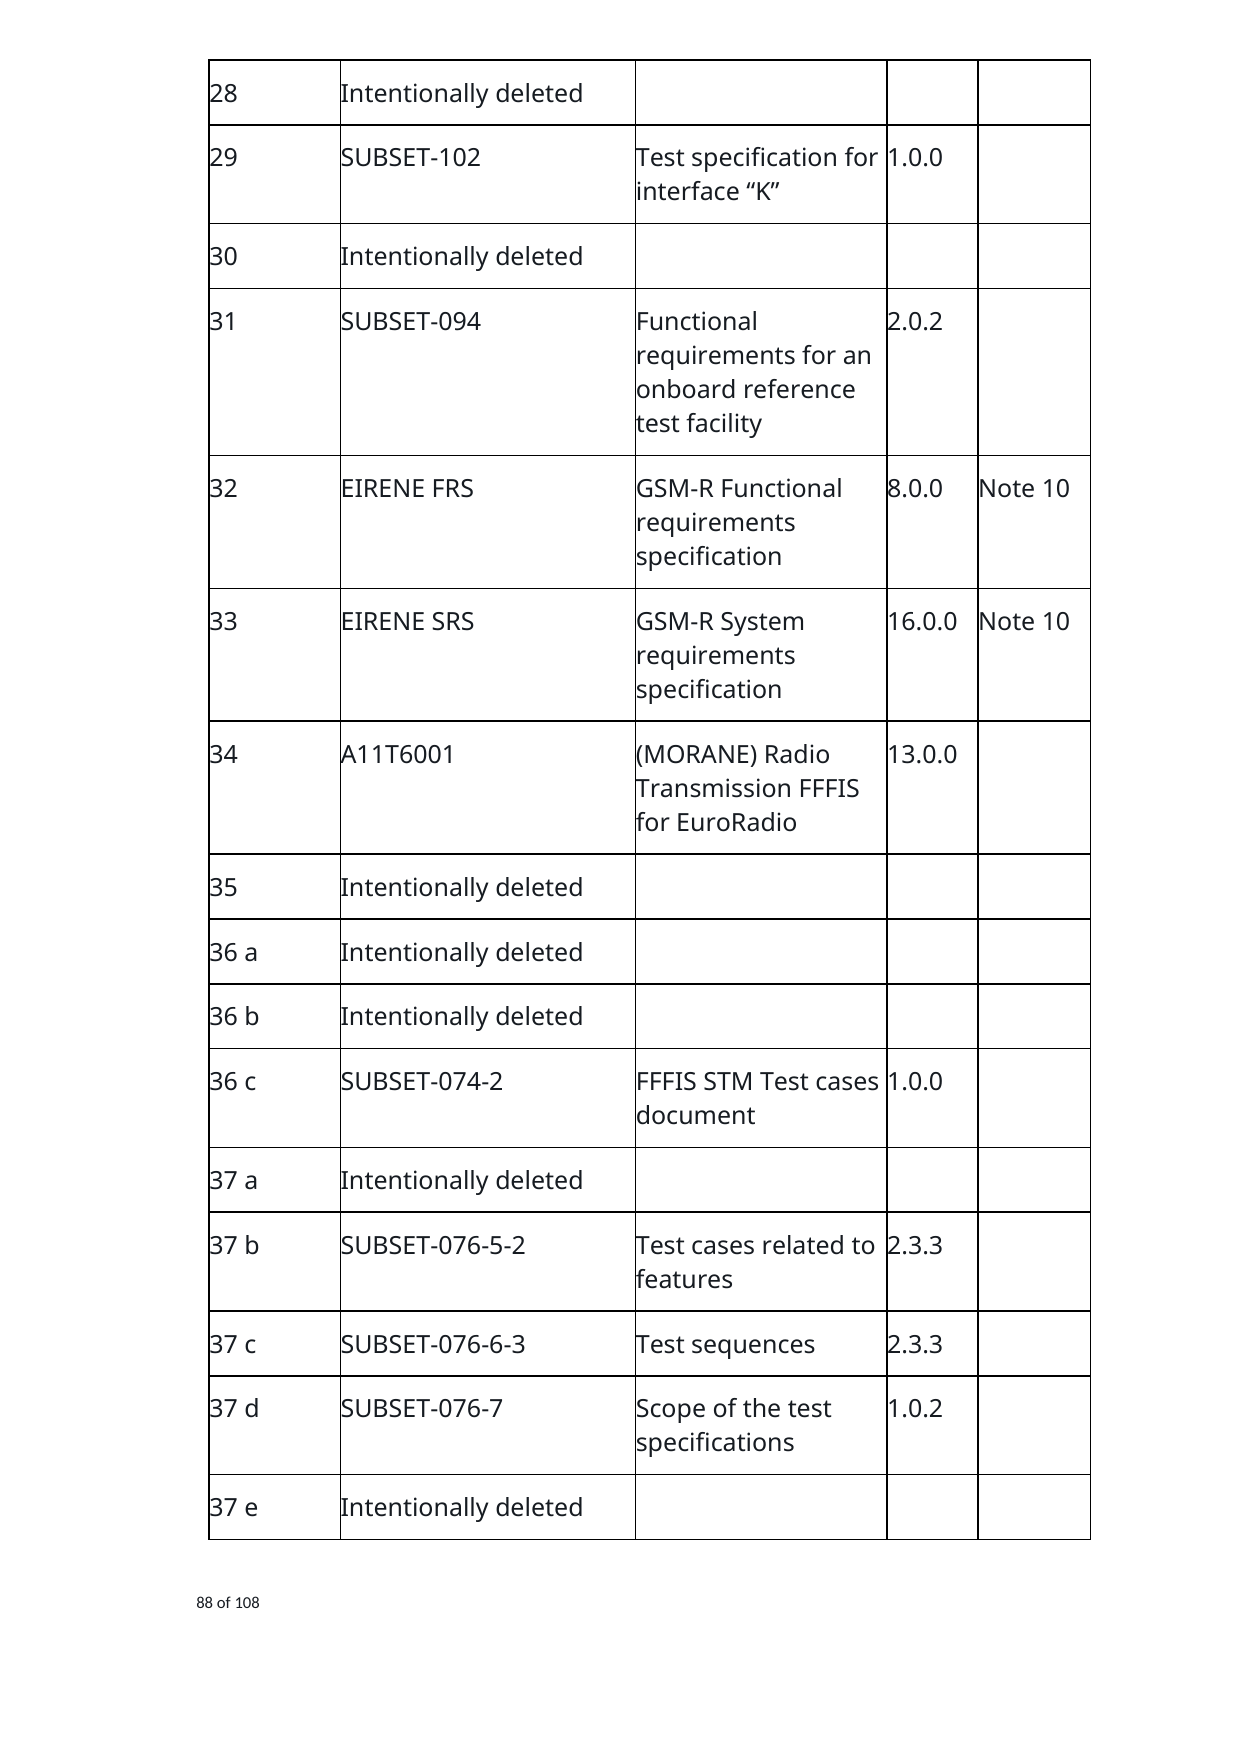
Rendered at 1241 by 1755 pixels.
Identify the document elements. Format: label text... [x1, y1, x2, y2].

table_cell [888, 61, 977, 124]
table_cell 2.3.3 [888, 1213, 977, 1310]
table_cell SUBSET-094 [341, 289, 635, 454]
table_cell EIRENE SRS [341, 589, 635, 720]
table_cell [888, 985, 977, 1048]
table_cell [636, 224, 886, 287]
table_cell Test sequences [636, 1312, 886, 1375]
table_cell [888, 1475, 977, 1538]
table_cell [636, 1148, 886, 1211]
table_cell 1.0.0 [888, 126, 977, 223]
table_cell [979, 1148, 1090, 1211]
table_cell [979, 1213, 1090, 1310]
table_cell 37 d [210, 1377, 340, 1474]
table_cell SUBSET-076-5-2 [341, 1213, 635, 1310]
table_cell [979, 224, 1090, 287]
table_cell [636, 61, 886, 124]
table_cell Intentionally deleted [341, 61, 635, 124]
table_cell 13.0.0 [888, 722, 977, 853]
table_cell (MORANE) Radio Transmission FFFIS for EuroRadio [636, 722, 886, 853]
table_cell 8.0.0 [888, 456, 977, 587]
table_cell [636, 1475, 886, 1538]
table_cell Functional requirements for an onboard reference test facility [636, 289, 886, 454]
table_cell 37 c [210, 1312, 340, 1375]
table_cell 37 b [210, 1213, 340, 1310]
table_cell 1.0.0 [888, 1049, 977, 1146]
table_cell Intentionally deleted [341, 1475, 635, 1538]
table_cell 37 a [210, 1148, 340, 1211]
table_cell SUBSET-074-2 [341, 1049, 635, 1146]
table_cell Note 10 [979, 589, 1090, 720]
table_cell SUBSET-102 [341, 126, 635, 223]
table_cell [979, 126, 1090, 223]
table_cell 36 a [210, 920, 340, 983]
table_cell [979, 289, 1090, 454]
table_cell 34 [210, 722, 340, 853]
table_cell FFFIS STM Test cases document [636, 1049, 886, 1146]
table_cell 32 [210, 456, 340, 587]
table_cell 35 [210, 855, 340, 918]
table_cell 30 [210, 224, 340, 287]
table_cell [979, 1377, 1090, 1474]
table_cell [636, 985, 886, 1048]
table_cell 1.0.2 [888, 1377, 977, 1474]
table_cell [979, 855, 1090, 918]
table_cell [979, 1475, 1090, 1538]
table_cell SUBSET-076-7 [341, 1377, 635, 1474]
table_cell 29 [210, 126, 340, 223]
table_cell Intentionally deleted [341, 855, 635, 918]
table_cell [636, 855, 886, 918]
table_cell 28 [210, 61, 340, 124]
table_cell 31 [210, 289, 340, 454]
table_cell [979, 722, 1090, 853]
table_cell SUBSET-076-6-3 [341, 1312, 635, 1375]
table_cell GSM-R Functional requirements specification [636, 456, 886, 587]
table_cell Scope of the test specifications [636, 1377, 886, 1474]
table_cell A11T6001 [341, 722, 635, 853]
table_cell GSM-R System requirements specification [636, 589, 886, 720]
table_cell [979, 1049, 1090, 1146]
table_cell 36 b [210, 985, 340, 1048]
table_cell Intentionally deleted [341, 920, 635, 983]
table_cell Intentionally deleted [341, 985, 635, 1048]
table_cell [888, 920, 977, 983]
table_cell 36 c [210, 1049, 340, 1146]
table_cell 37 e [210, 1475, 340, 1538]
table_cell Note 10 [979, 456, 1090, 587]
table_cell 16.0.0 [888, 589, 977, 720]
table_cell Intentionally deleted [341, 1148, 635, 1211]
table_cell Test specification for interface “K” [636, 126, 886, 223]
table_cell [636, 920, 886, 983]
table_cell 33 [210, 589, 340, 720]
table_cell [888, 1148, 977, 1211]
table_cell [979, 61, 1090, 124]
table_cell [979, 985, 1090, 1048]
table_cell EIRENE FRS [341, 456, 635, 587]
table_cell 2.0.2 [888, 289, 977, 454]
table_cell 2.3.3 [888, 1312, 977, 1375]
table_cell Test cases related to features [636, 1213, 886, 1310]
table_cell [979, 920, 1090, 983]
table_cell [888, 224, 977, 287]
table_cell [888, 855, 977, 918]
table_cell Intentionally deleted [341, 224, 635, 287]
table_cell [979, 1312, 1090, 1375]
